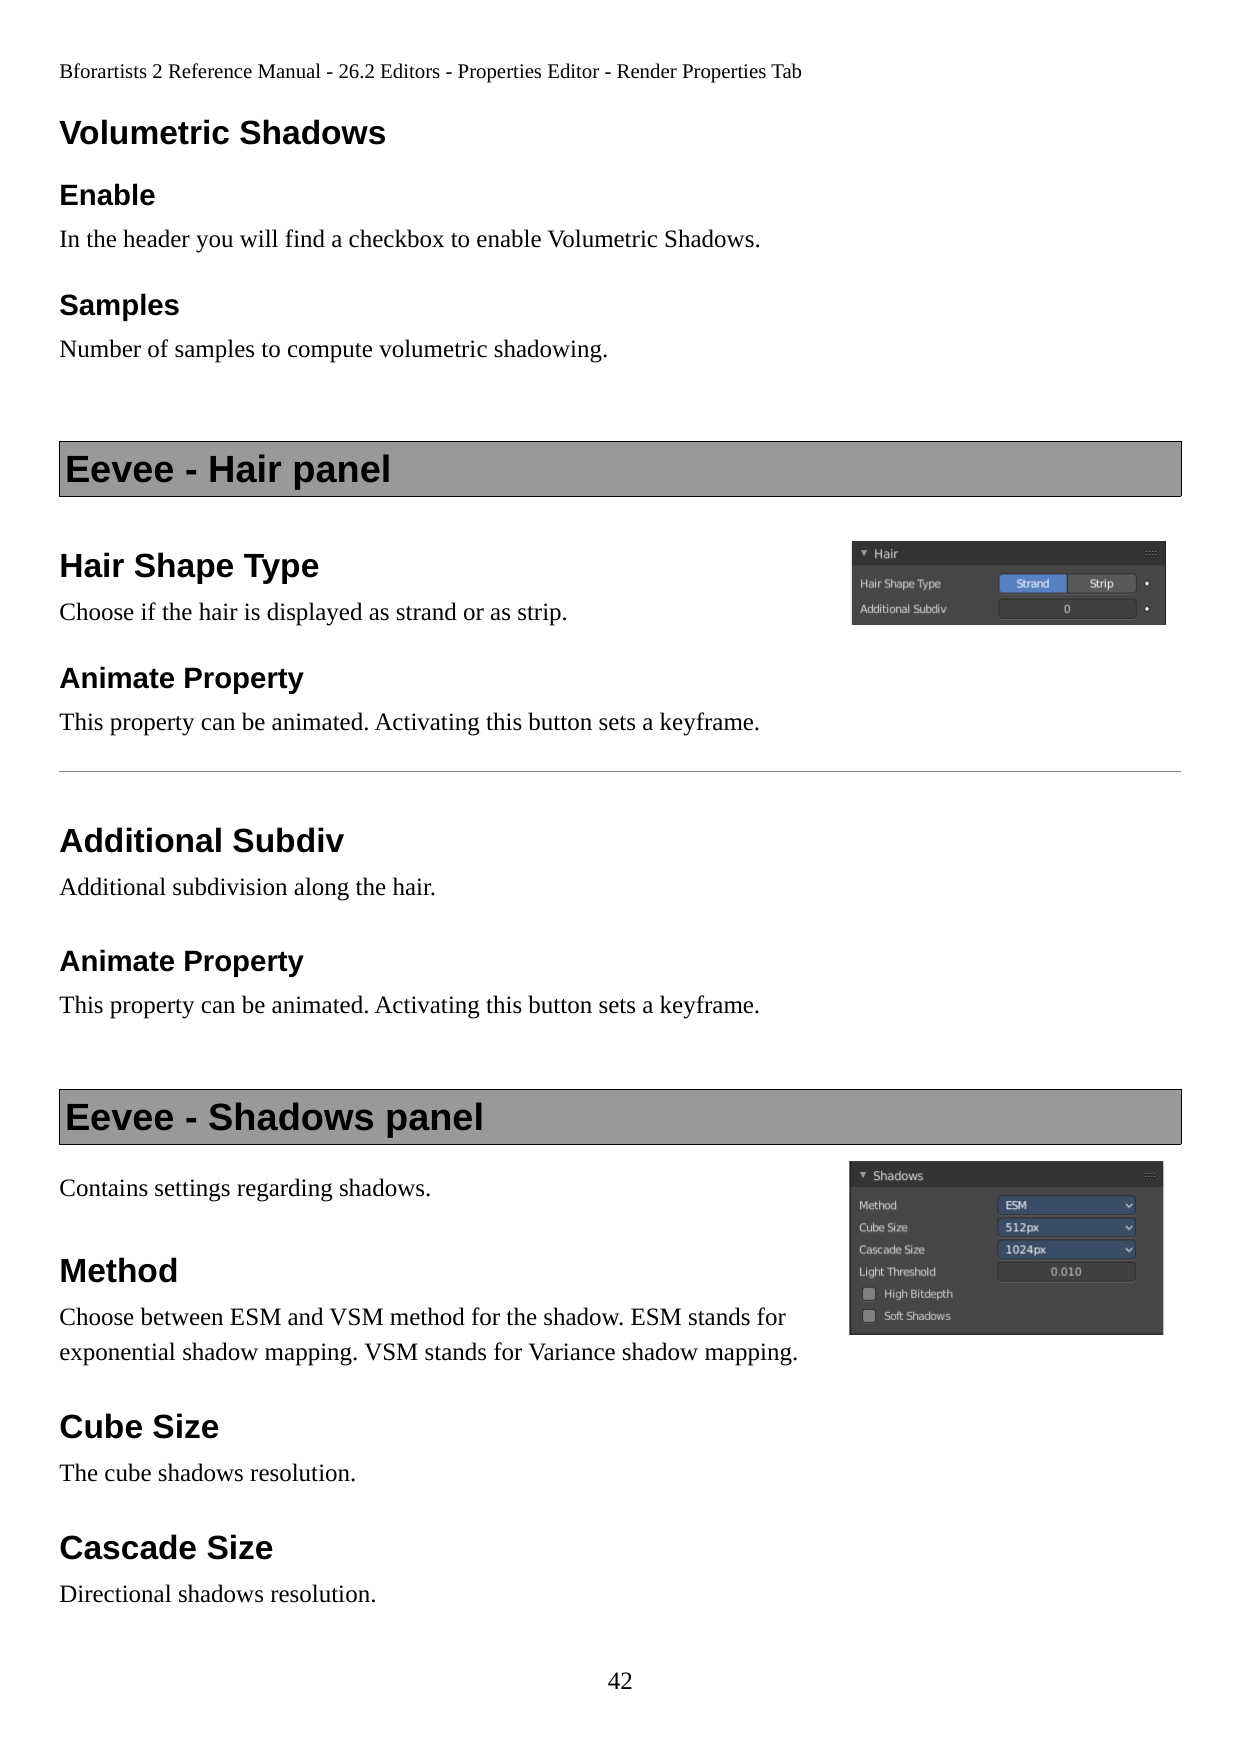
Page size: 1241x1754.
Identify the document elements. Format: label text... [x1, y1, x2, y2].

subtitle Method [59, 1251, 849, 1290]
subtitle [1164, 1251, 1181, 1290]
subtitle Hair Shape Type [59, 546, 851, 584]
text Directional shadows resolution. [59, 1579, 1181, 1607]
text This property can be animated. Activating this button sets a keyframe. [59, 991, 1181, 1019]
subtitle [1166, 546, 1181, 584]
subtitle Animate Property [59, 661, 1181, 694]
text Number of samples to compute volumetric shadowing. [59, 334, 1181, 363]
table_header Eevee - Shadows panel [60, 1090, 1181, 1144]
picture [851, 541, 1166, 625]
text Additional subdivision along the hair. [59, 872, 1181, 901]
text Contains settings regarding shadows. [59, 1173, 849, 1201]
text Choose if the hair is displayed as strand or as strip. [59, 597, 1181, 626]
text In the header you will find a checkbox to enable Volumetric Shadows. [59, 224, 1181, 253]
subtitle Additional Subdiv [59, 821, 1181, 860]
text The cube shadows resolution. [59, 1458, 1181, 1486]
table_header Eevee - Hair panel [60, 442, 1181, 496]
subtitle Volumetric Shadows [59, 113, 1181, 151]
text This property can be animated. Activating this button sets a keyframe. [59, 707, 1181, 736]
subtitle Enable [59, 178, 1181, 212]
subtitle Animate Property [59, 944, 1181, 978]
subtitle Cascade Size [59, 1528, 1181, 1566]
picture [849, 1161, 1164, 1335]
subtitle Cube Size [59, 1407, 1181, 1445]
text Choose between ESM and VSM method for the shadow. ESM stands for exponential shadow mapping. VSM stands for Variance shadow mapping. [59, 1302, 1181, 1365]
subtitle Samples [59, 288, 1181, 322]
